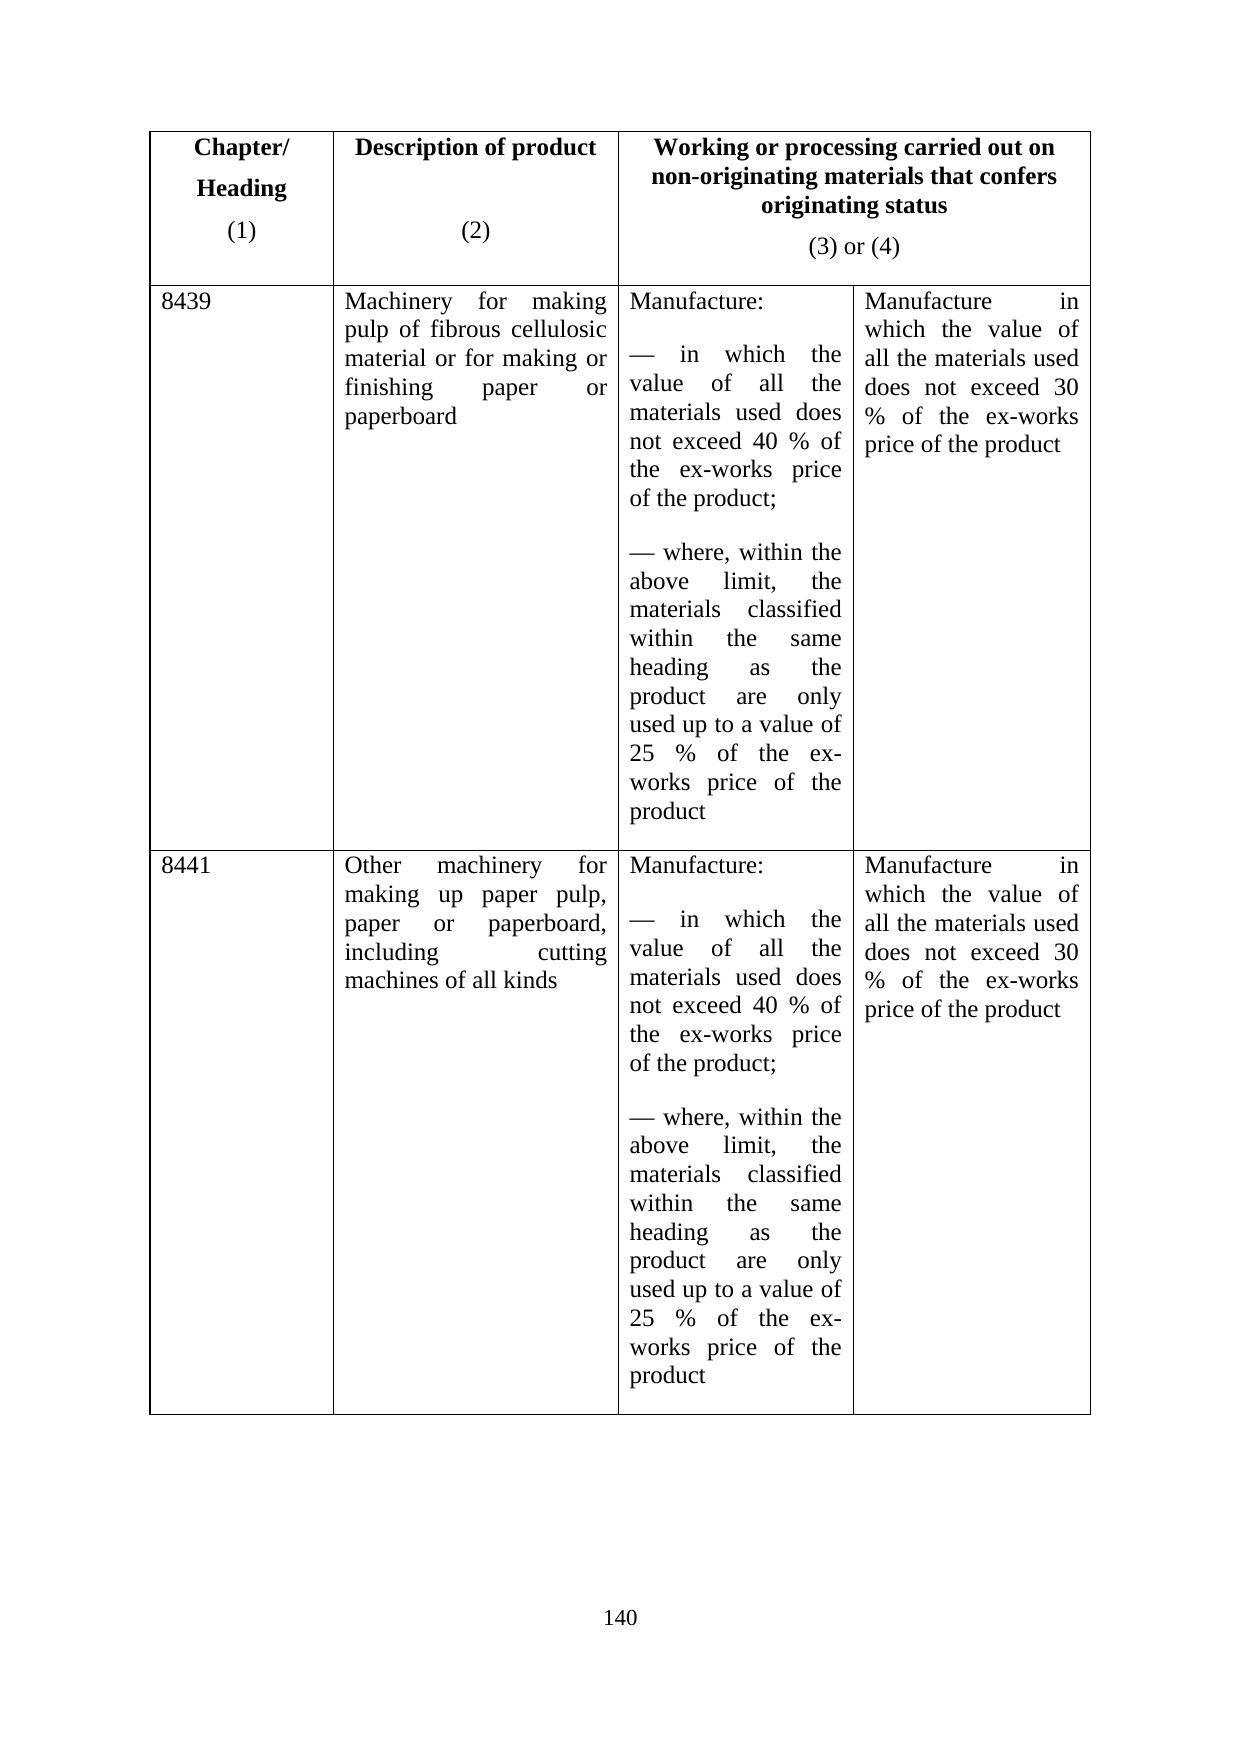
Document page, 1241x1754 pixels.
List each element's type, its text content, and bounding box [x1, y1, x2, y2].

table_header Chapter/ Heading (1) [151, 132, 333, 285]
table_cell 8439 [151, 286, 333, 849]
table_header Description of product (2) [334, 132, 618, 285]
table_header Working or processing carried out on non-originating materials that confers originating status (3) or (4) [619, 132, 1090, 285]
table_cell 8441 [151, 851, 333, 1414]
table_cell Manufacture in which the value of all the materials used does not exceed 30 % of the ex-works price of the product [854, 286, 1090, 849]
table_cell Machinery for making pulp of fibrous cellulosic material or for making or finishing paper or paperboard [334, 286, 618, 849]
table_cell Other machinery for making up paper pulp, paper or paperboard, including cutting machines of all kinds [334, 851, 618, 1414]
table_cell Manufacture in which the value of all the materials used does not exceed 30 % of the ex-works price of the product [854, 851, 1090, 1414]
table_cell Manufacture: — in which the value of all the materials used does not exceed 40 % of the ex-works price of the product; — where, within the above limit, the materials classified within the same heading as the product are only used up to a value of 25 % of the ex-works price of the product [619, 851, 853, 1414]
table_cell Manufacture: — in which the value of all the materials used does not exceed 40 % of the ex-works price of the product; — where, within the above limit, the materials classified within the same heading as the product are only used up to a value of 25 % of the ex-works price of the product [619, 286, 853, 849]
